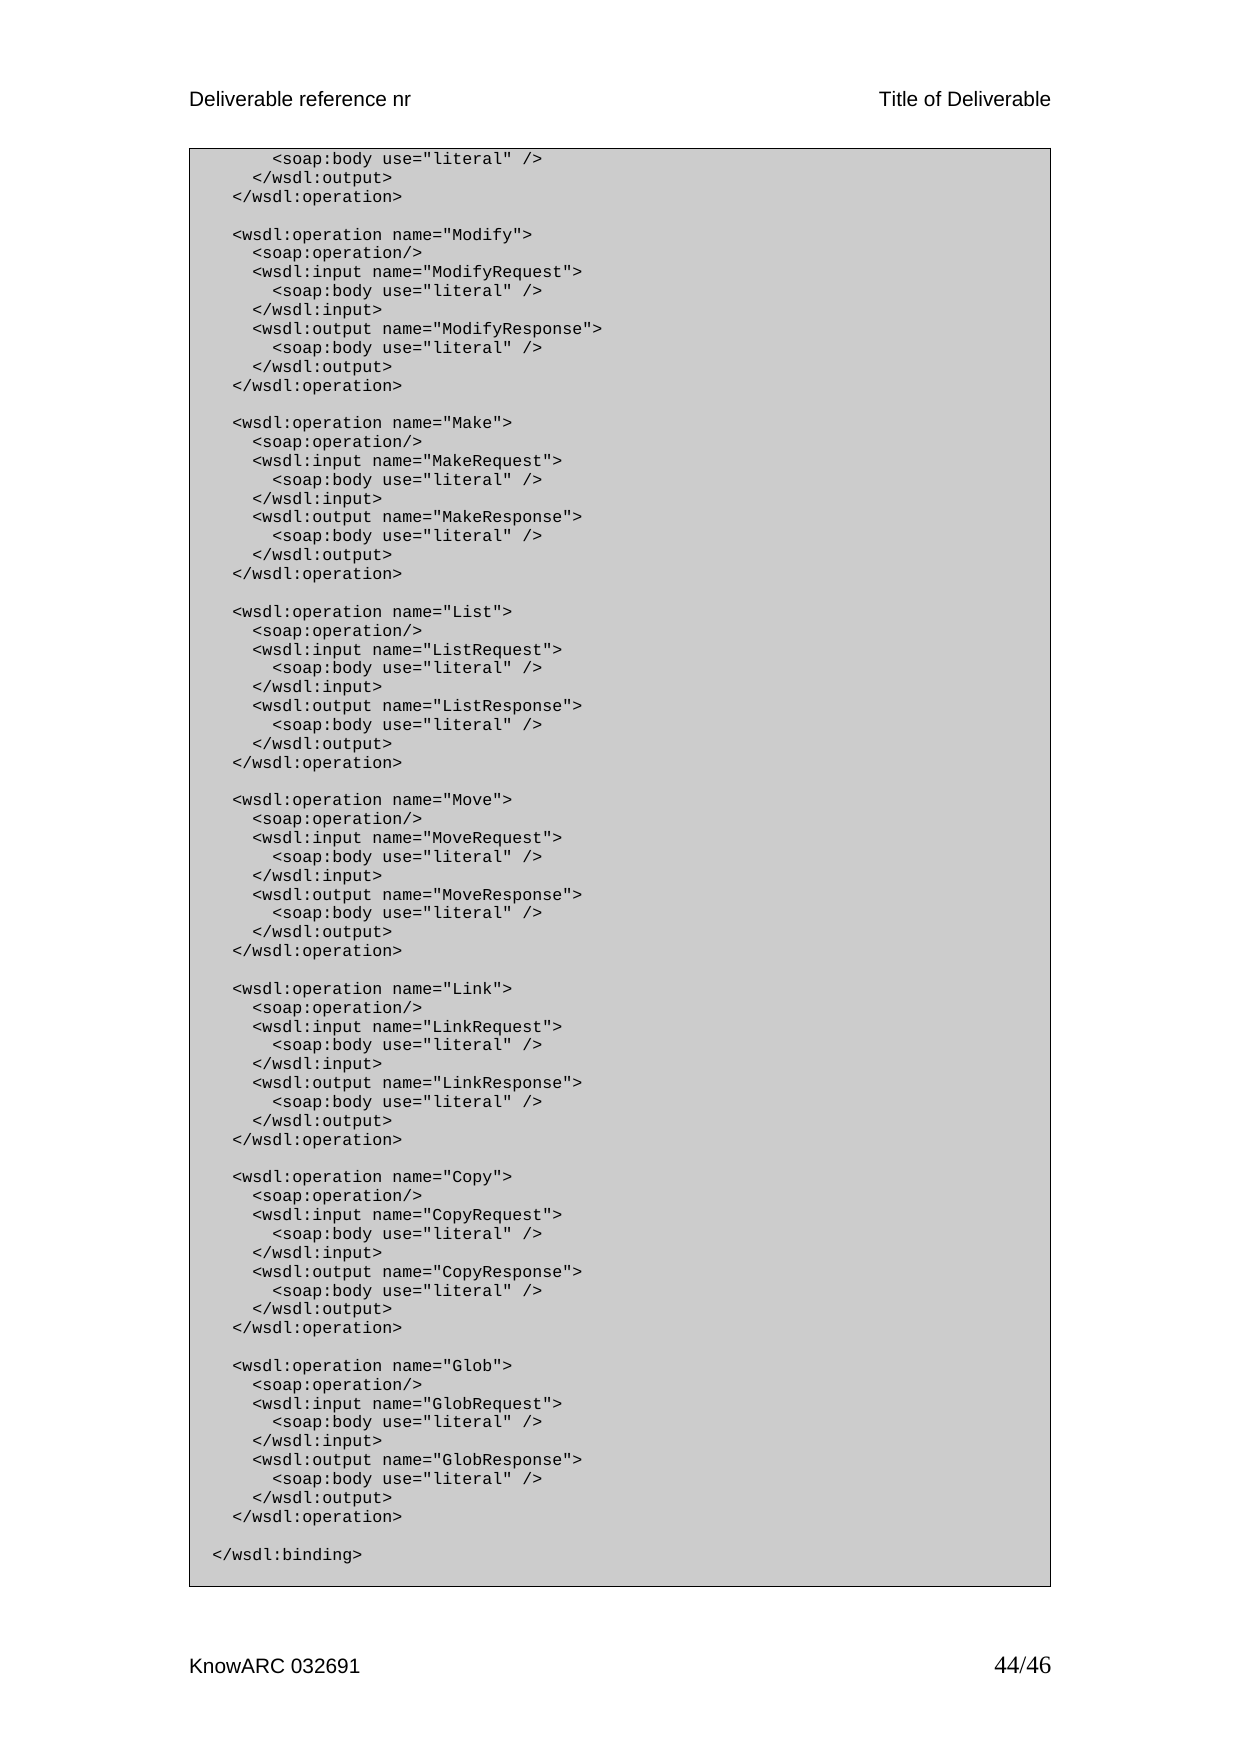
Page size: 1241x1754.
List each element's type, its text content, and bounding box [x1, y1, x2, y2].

text <wsdl:operation name="Make"> [190, 412, 1050, 431]
text <wsdl:output name="GlobResponse"> [190, 1449, 1050, 1467]
text <soap:body use="literal" /> [190, 336, 1050, 355]
text </wsdl:binding> [190, 1543, 1050, 1562]
text <soap:body use="literal" /> [190, 525, 1050, 544]
text </wsdl:input> [190, 676, 1050, 694]
text </wsdl:input> [190, 1053, 1050, 1072]
text <wsdl:input name="GlobRequest"> [190, 1392, 1050, 1411]
text </wsdl:output> [190, 1298, 1050, 1317]
text <soap:operation/> [190, 1373, 1050, 1392]
text </wsdl:output> [190, 921, 1050, 939]
text <wsdl:operation name="Link"> [190, 977, 1050, 996]
text <soap:operation/> [190, 431, 1050, 449]
text </wsdl:input> [190, 487, 1050, 506]
text </wsdl:operation> [190, 562, 1050, 581]
text <soap:body use="literal" /> [190, 1467, 1050, 1486]
text </wsdl:output> [190, 1486, 1050, 1505]
text <soap:body use="literal" /> [190, 713, 1050, 732]
text </wsdl:operation> [190, 1317, 1050, 1336]
text </wsdl:operation> [190, 939, 1050, 958]
text </wsdl:input> [190, 864, 1050, 883]
text </wsdl:operation> [190, 751, 1050, 770]
text <wsdl:output name="MakeResponse"> [190, 506, 1050, 525]
text <wsdl:operation name="Move"> [190, 789, 1050, 808]
text <wsdl:output name="ModifyResponse"> [190, 317, 1050, 336]
text <soap:body use="literal" /> [190, 149, 1050, 167]
text </wsdl:operation> [190, 1128, 1050, 1147]
text <soap:body use="literal" /> [190, 280, 1050, 298]
text </wsdl:input> [190, 1241, 1050, 1260]
text </wsdl:output> [190, 167, 1050, 185]
text <wsdl:output name="MoveResponse"> [190, 883, 1050, 902]
text <soap:body use="literal" /> [190, 1279, 1050, 1298]
text </wsdl:input> [190, 298, 1050, 317]
text <wsdl:output name="ListResponse"> [190, 694, 1050, 713]
text <soap:body use="literal" /> [190, 1034, 1050, 1053]
text <soap:body use="literal" /> [190, 1222, 1050, 1241]
text <soap:operation/> [190, 619, 1050, 638]
text <wsdl:input name="ModifyRequest"> [190, 261, 1050, 280]
text <wsdl:operation name="Copy"> [190, 1166, 1050, 1185]
text </wsdl:output> [190, 1109, 1050, 1128]
text </wsdl:operation> [190, 185, 1050, 204]
text <soap:body use="literal" /> [190, 657, 1050, 676]
text <wsdl:output name="LinkResponse"> [190, 1072, 1050, 1090]
text <soap:body use="literal" /> [190, 1090, 1050, 1109]
text <wsdl:input name="CopyRequest"> [190, 1203, 1050, 1222]
text <wsdl:input name="ListRequest"> [190, 638, 1050, 657]
text <soap:body use="literal" /> [190, 845, 1050, 864]
text </wsdl:output> [190, 732, 1050, 751]
text <soap:body use="literal" /> [190, 1411, 1050, 1430]
text </wsdl:input> [190, 1430, 1050, 1449]
text </wsdl:output> [190, 355, 1050, 374]
text <wsdl:input name="LinkRequest"> [190, 1015, 1050, 1034]
text <soap:operation/> [190, 1185, 1050, 1203]
text <wsdl:input name="MakeRequest"> [190, 449, 1050, 468]
text <wsdl:operation name="Modify"> [190, 223, 1050, 242]
text </wsdl:output> [190, 544, 1050, 562]
text <wsdl:operation name="List"> [190, 600, 1050, 619]
text <soap:operation/> [190, 242, 1050, 261]
text <soap:body use="literal" /> [190, 468, 1050, 487]
text <soap:operation/> [190, 996, 1050, 1015]
text <soap:operation/> [190, 808, 1050, 826]
text </wsdl:operation> [190, 374, 1050, 393]
text <wsdl:output name="CopyResponse"> [190, 1260, 1050, 1279]
text <wsdl:operation name="Glob"> [190, 1354, 1050, 1373]
text </wsdl:operation> [190, 1505, 1050, 1524]
text <wsdl:input name="MoveRequest"> [190, 826, 1050, 845]
text <soap:body use="literal" /> [190, 902, 1050, 921]
